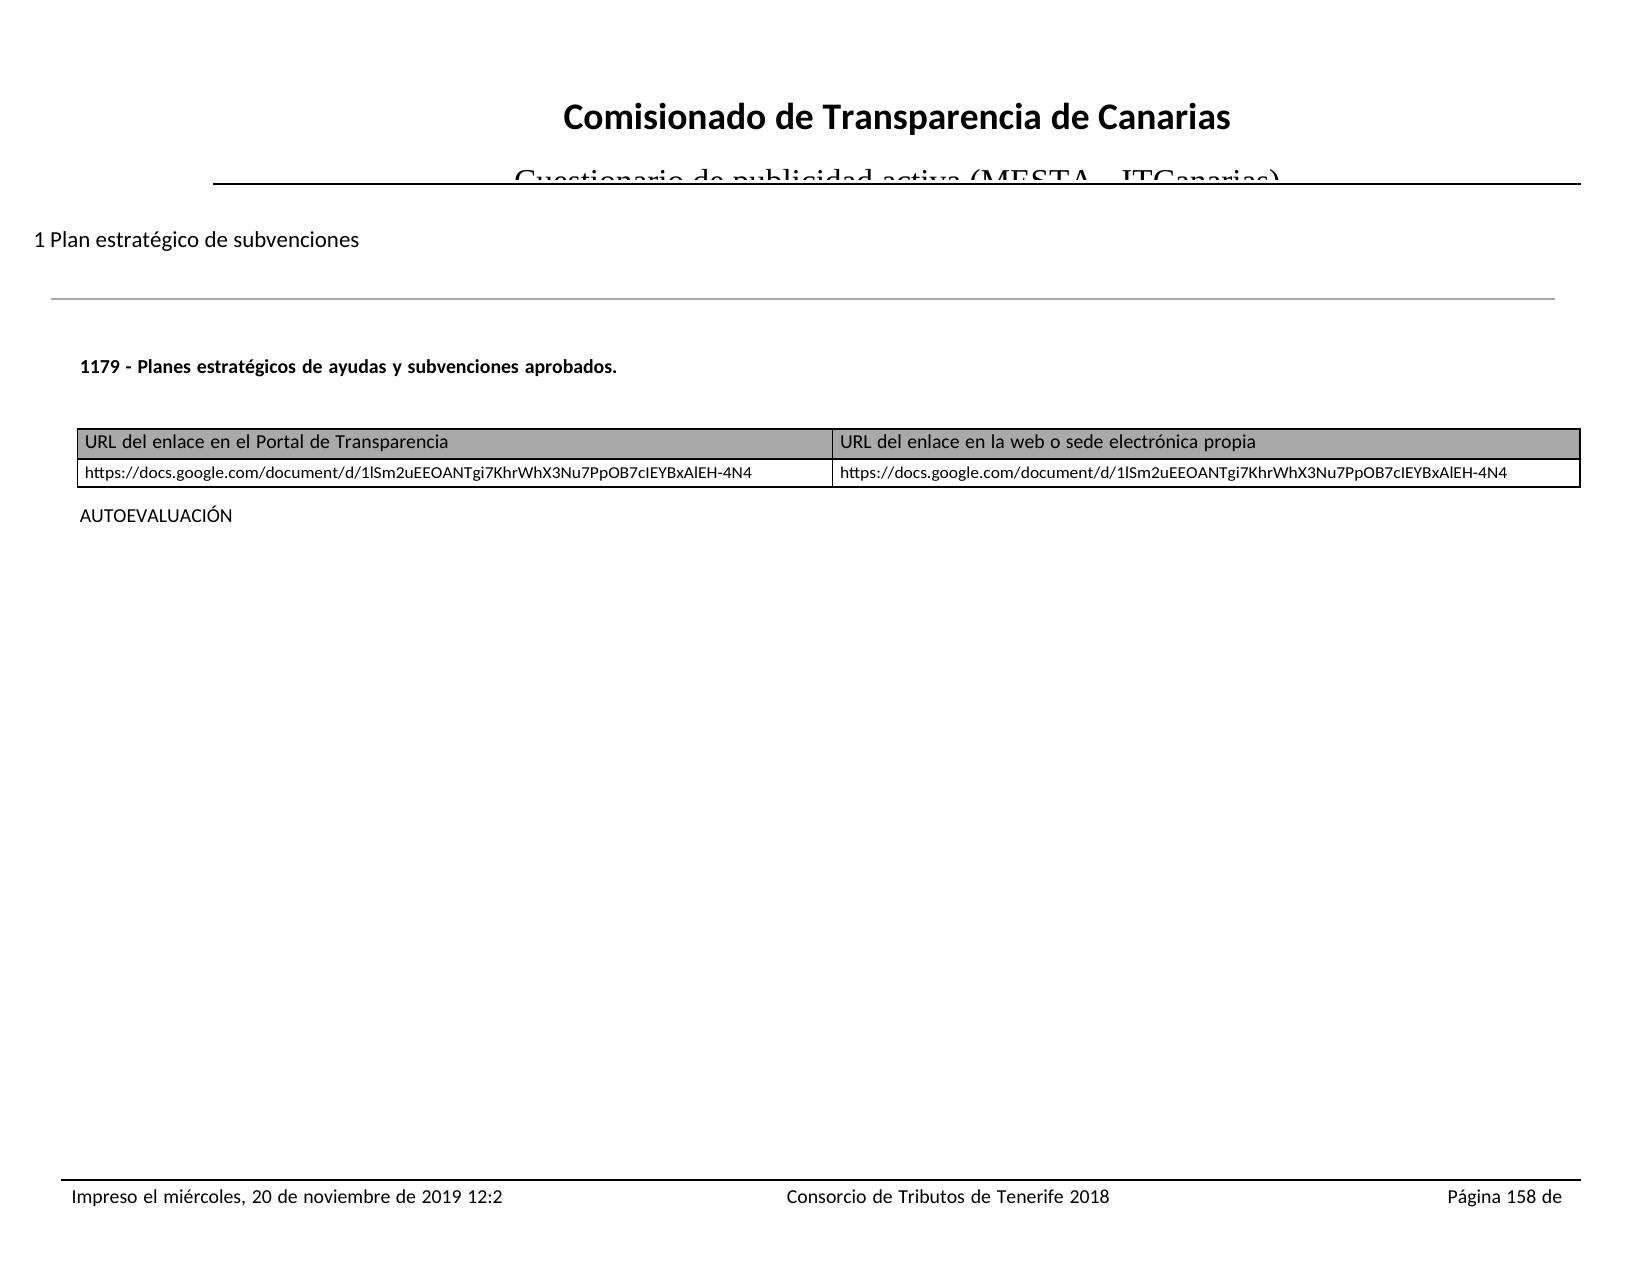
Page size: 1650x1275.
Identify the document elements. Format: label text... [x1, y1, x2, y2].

table_header URL del enlace en la web o sede electrónica propia [833, 430, 1579, 458]
table_cell https://docs.google.com/document/d/1lSm2uEEOANTgi7KhrWhX3Nu7PpOB7cIEYBxAlEH-4N4 [833, 460, 1579, 486]
table_header URL del enlace en el Portal de Transparencia [78, 430, 832, 458]
text 1179 - Planes estratégicos de ayudas y subvenciones aprobados. [79, 354, 1594, 378]
table_cell https://docs.google.com/document/d/1lSm2uEEOANTgi7KhrWhX3Nu7PpOB7cIEYBxAlEH-4N4 [78, 460, 832, 486]
text AUTOEVALUACIÓN [79, 503, 1594, 528]
subtitle Plan estratégico de subvenciones [33, 225, 1594, 253]
